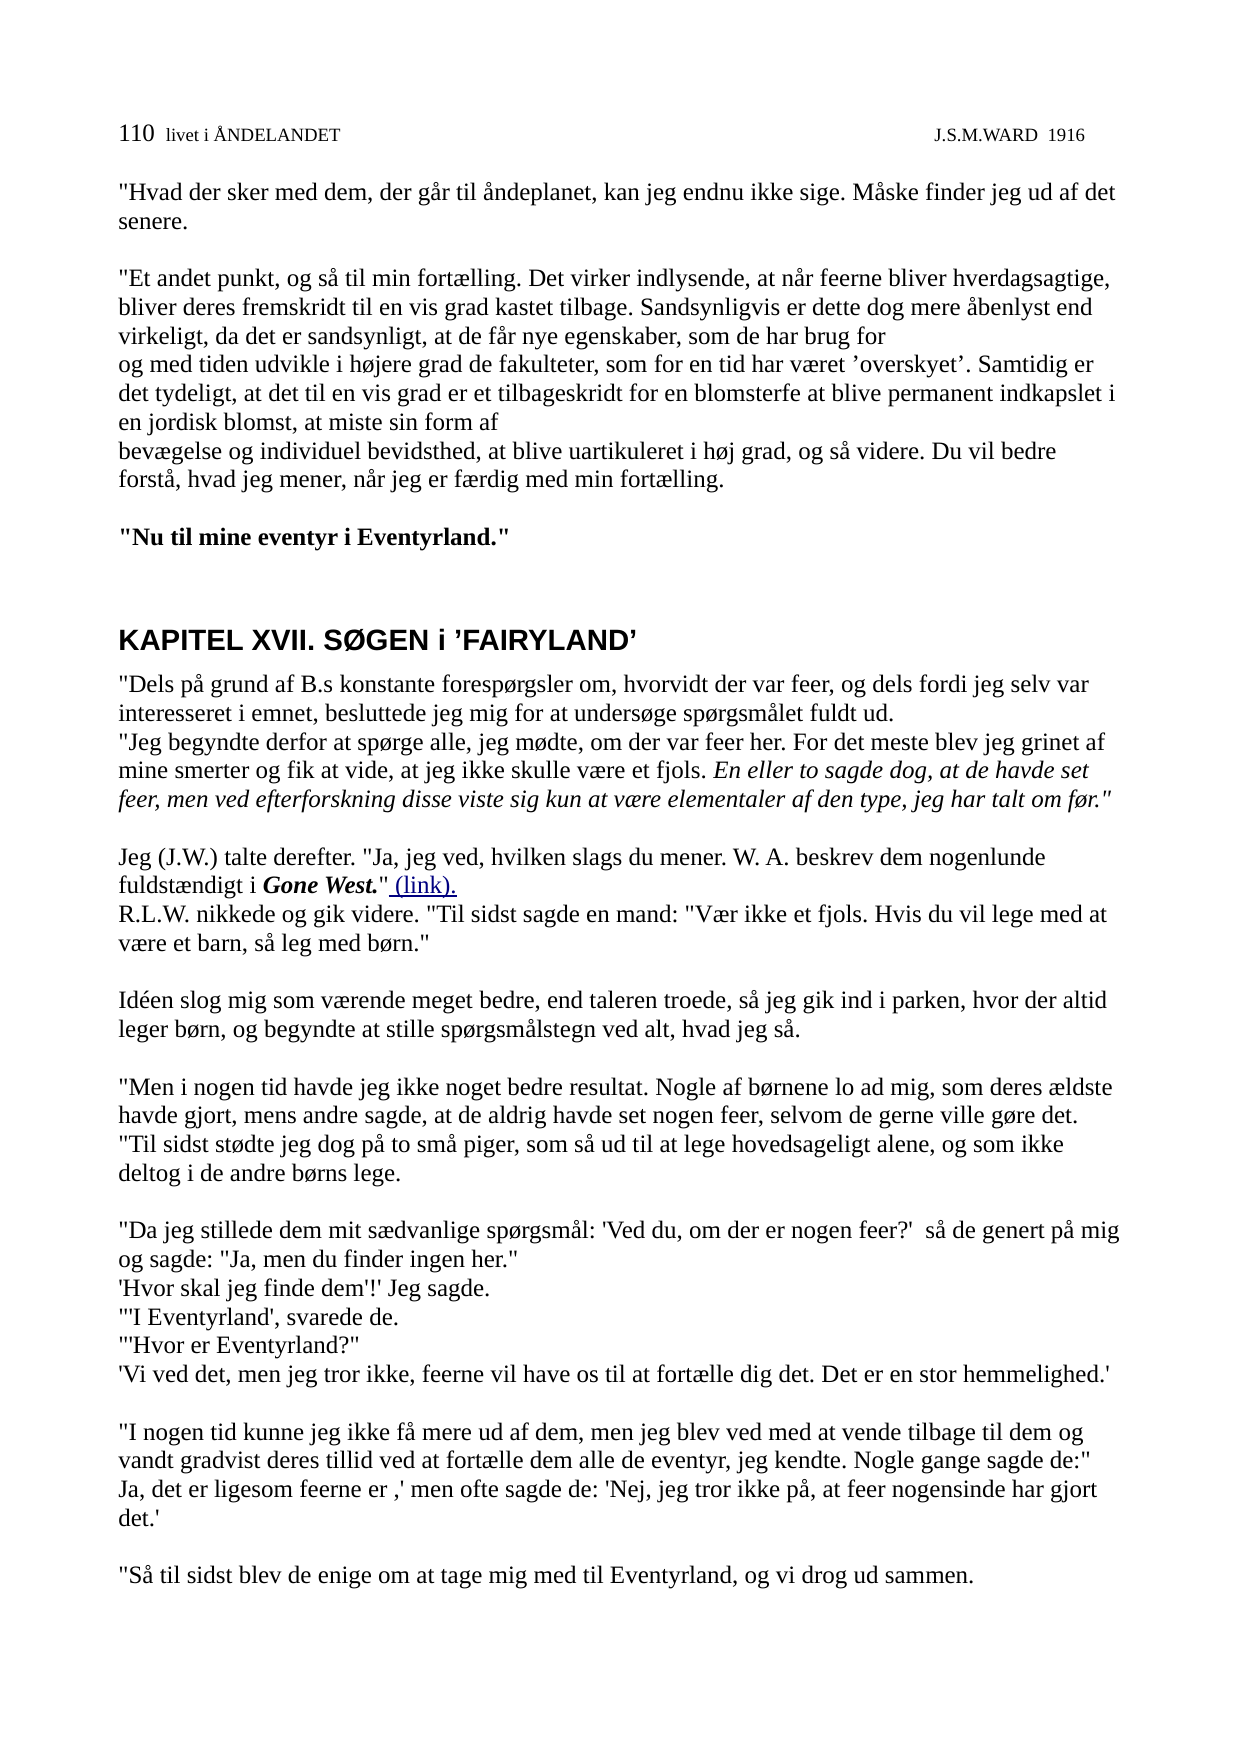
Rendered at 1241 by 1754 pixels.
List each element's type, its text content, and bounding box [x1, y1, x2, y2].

text Idéen slog mig som værende meget bedre, end taleren troede, så jeg gik ind i parken, hvor der altid leger børn, og begyndte at stille spørgsmålstegn ved alt, hvad jeg så. [118, 985, 1122, 1043]
text "Dels på grund af B.s konstante forespørgsler om, hvorvidt der var feer, og dels fordi jeg selv var interesseret i emnet, besluttede jeg mig for at undersøge spørgsmålet fuldt ud. [118, 669, 1122, 727]
text bevægelse og individuel bevidsthed, at blive uartikuleret i høj grad, og så videre. Du vil bedre forstå, hvad jeg mener, når jeg er færdig med min fortælling. [118, 436, 1122, 493]
text Jeg (J.W.) talte derefter. "Ja, jeg ved, hvilken slags du mener. W. A. beskrev dem nogenlunde fuldstændigt i Gone West." (link). [118, 842, 1122, 899]
text "'Hvor er Eventyrland?" [118, 1330, 1122, 1359]
text "Til sidst stødte jeg dog på to små piger, som så ud til at lege hovedsageligt alene, og som ikke deltog i de andre børns lege. [118, 1129, 1122, 1187]
text og med tiden udvikle i højere grad de fakulteter, som for en tid har været ’overskyet’. Samtidig er det tydeligt, at det til en vis grad er et tilbageskridt for en blomsterfe at blive permanent indkapslet i en jordisk blomst, at miste sin form af [118, 349, 1122, 436]
text "I nogen tid kunne jeg ikke få mere ud af dem, men jeg blev ved med at vende tilbage til dem og vandt gradvist deres tillid ved at fortælle dem alle de eventyr, jeg kendte. Nogle gange sagde de:" Ja, det er ligesom feerne er ,' men ofte sagde de: 'Nej, jeg tror ikke på, at feer nogensinde har gjort det.' [118, 1417, 1122, 1532]
text R.L.W. nikkede og gik videre. "Til sidst sagde en mand: "Vær ikke et fjols. Hvis du vil lege med at være et barn, så leg med børn." [118, 899, 1122, 957]
text 'Hvor skal jeg finde dem'!' Jeg sagde. [118, 1273, 1122, 1302]
text 'Vi ved det, men jeg tror ikke, feerne vil have os til at fortælle dig det. Det er en stor hemmelighed.' [118, 1359, 1122, 1388]
text "Et andet punkt, og så til min fortælling. Det virker indlysende, at når feerne bliver hverdagsagtige, bliver deres fremskridt til en vis grad kastet tilbage. Sandsynligvis er dette dog mere åbenlyst end virkeligt, da det er sandsynligt, at de får nye egenskaber, som de har brug for [118, 263, 1122, 349]
text "Hvad der sker med dem, der går til åndeplanet, kan jeg endnu ikke sige. Måske finder jeg ud af det senere. [118, 177, 1122, 234]
text "Nu til mine eventyr i Eventyrland." [118, 522, 1122, 551]
text "'I Eventyrland', svarede de. [118, 1302, 1122, 1330]
text "Så til sidst blev de enige om at tage mig med til Eventyrland, og vi drog ud sammen. [118, 1560, 1122, 1589]
text "Jeg begyndte derfor at spørge alle, jeg mødte, om der var feer her. For det meste blev jeg grinet af mine smerter og fik at vide, at jeg ikke skulle være et fjols. En eller to sagde dog, at de havde set feer, men ved efterforskning disse viste sig kun at være elementaler af den type, jeg har talt om før." [118, 727, 1122, 813]
subtitle KAPITEL XVII. SØGEN i ’FAIRYLAND’ [118, 623, 1122, 657]
text "Da jeg stillede dem mit sædvanlige spørgsmål: 'Ved du, om der er nogen feer?' så de genert på mig og sagde: "Ja, men du finder ingen her." [118, 1215, 1122, 1273]
text "Men i nogen tid havde jeg ikke noget bedre resultat. Nogle af børnene lo ad mig, som deres ældste havde gjort, mens andre sagde, at de aldrig havde set nogen feer, selvom de gerne ville gøre det. [118, 1072, 1122, 1129]
